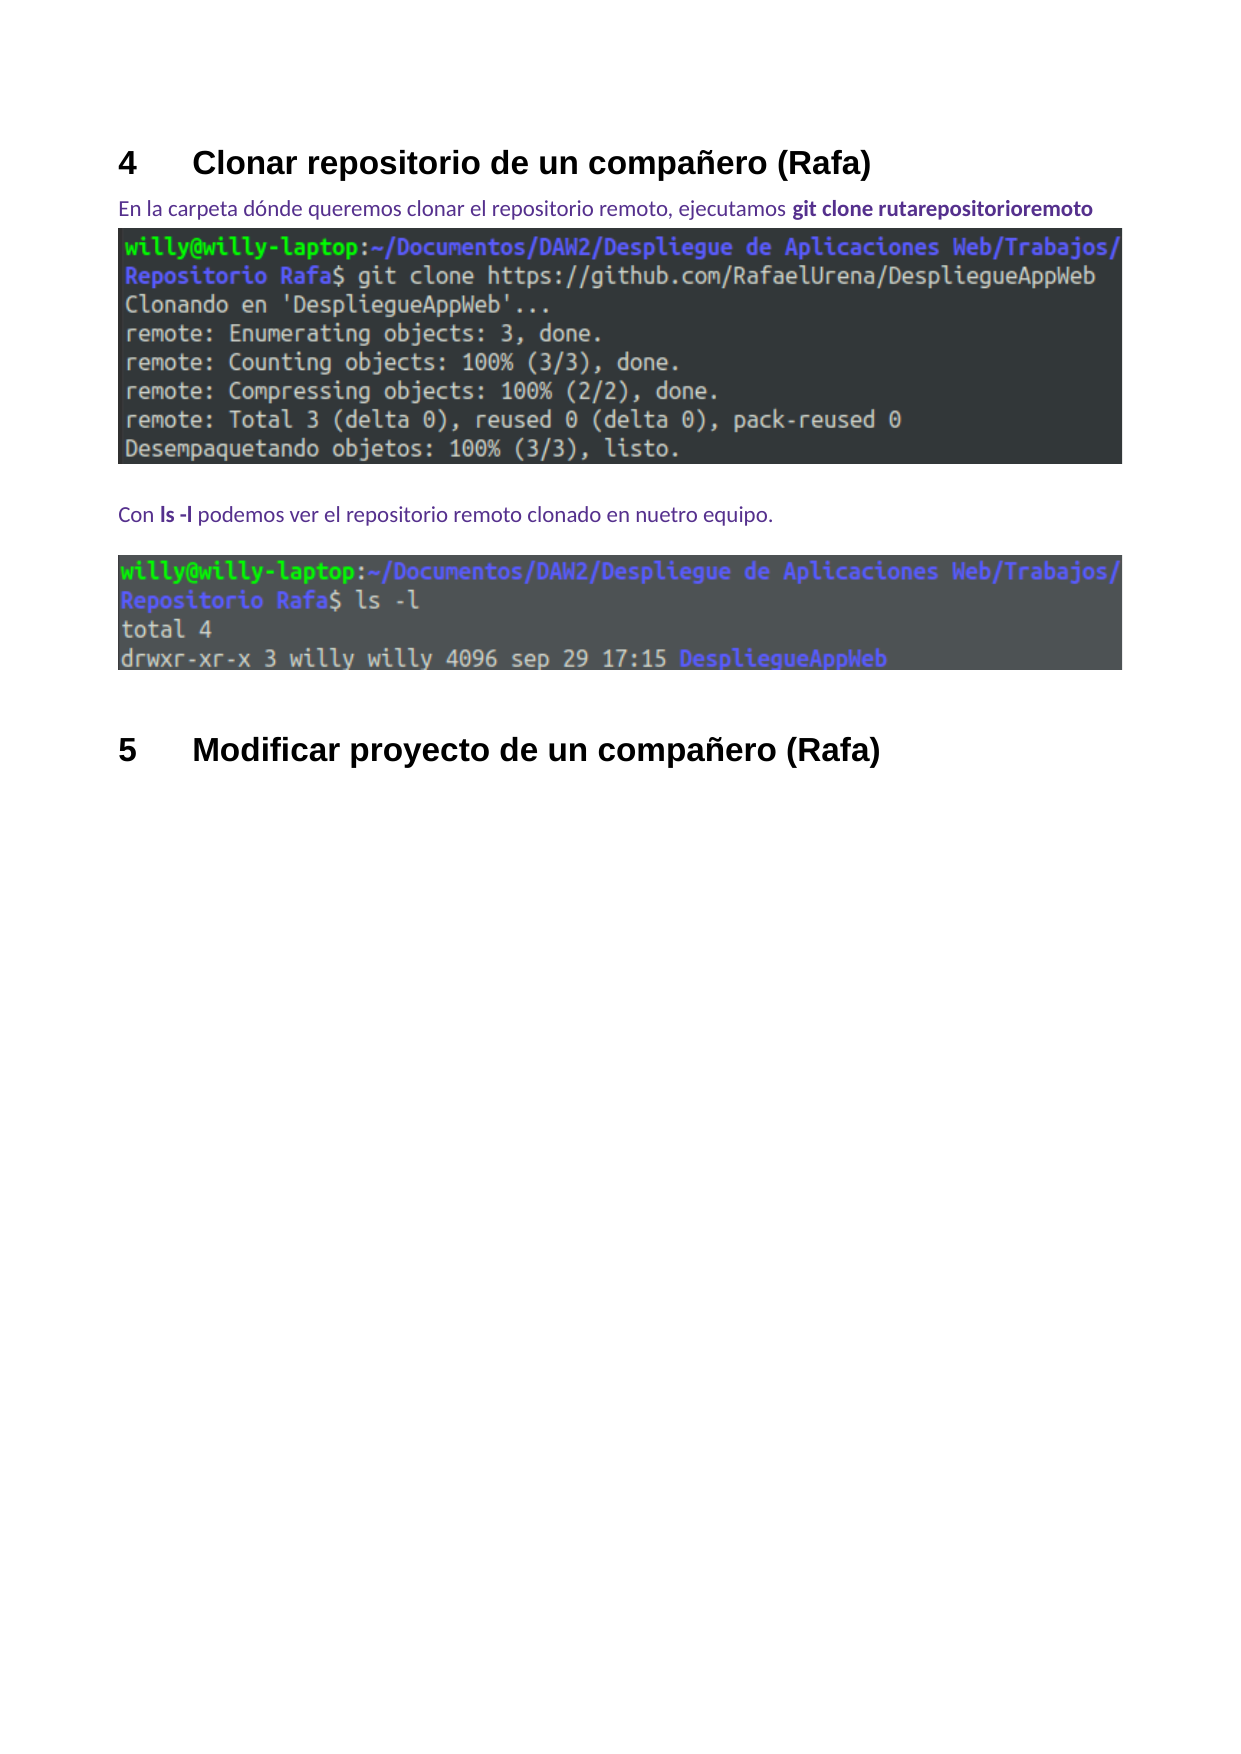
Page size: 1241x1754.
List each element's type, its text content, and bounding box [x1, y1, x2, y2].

subtitle Modificar proyecto de un compañero (Rafa) [118, 730, 1122, 769]
picture [118, 228, 1123, 464]
picture [118, 555, 1123, 670]
subtitle Clonar repositorio de un compañero (Rafa) [118, 143, 1122, 182]
text En la carpeta dónde queremos clonar el repositorio remoto, ejecutamos git clone rutarepositorioremoto [118, 194, 1122, 222]
text Con ls -l podemos ver el repositorio remoto clonado en nuetro equipo. [118, 500, 1122, 528]
